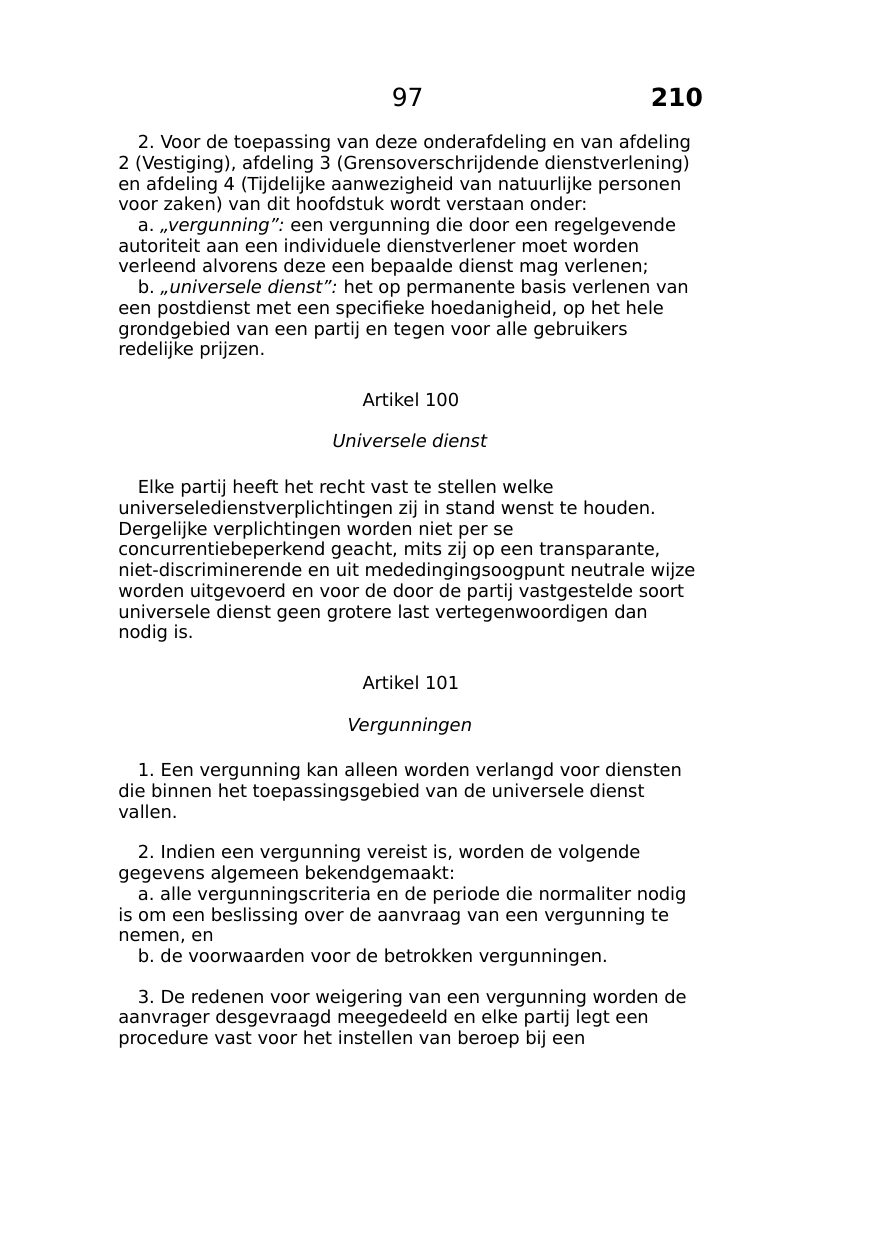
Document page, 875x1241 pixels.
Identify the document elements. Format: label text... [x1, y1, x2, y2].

text 3. De redenen voor weigering van een vergunning worden de aanvrager desgevraagd meegedeeld en elke partij legt een procedure vast voor het instellen van beroep bij een [118, 987, 703, 1049]
text b. de voorwaarden voor de betrokken vergunningen. [118, 946, 703, 967]
text a. „vergunning”: een vergunning die door een regelgevende autoriteit aan een individuele dienstverlener moet worden verleend alvorens deze een bepaalde dienst mag verlenen; [118, 215, 703, 277]
text 1. Een vergunning kan alleen worden verlangd voor diensten die binnen het toepassingsgebied van de universele dienst vallen. [118, 760, 703, 822]
text 2. Voor de toepassing van deze onderafdeling en van afdeling 2 (Vestiging), afdeling 3 (Grensoverschrijdende dienstverlening) en afdeling 4 (Tijdelijke aanwezigheid van natuurlijke personen voor zaken) van dit hoofdstuk wordt verstaan onder: [118, 132, 703, 215]
subtitle Artikel 101 Vergunningen [118, 673, 703, 735]
text a. alle vergunningscriteria en de periode die normaliter nodig is om een beslissing over de aanvraag van een vergunning te nemen, en [118, 884, 703, 946]
text Elke partij heeft het recht vast te stellen welke universeledienstverplichtingen zij in stand wenst te houden. Dergelijke verplichtingen worden niet per se concurrentiebeperkend geacht, mits zij op een transparante, niet-discriminerende en uit mededingingsoogpunt neutrale wijze worden uitgevoerd en voor de door de partij vastgestelde soort universele dienst geen grotere last vertegenwoordigen dan nodig is. [118, 477, 703, 643]
text b. „universele dienst”: het op permanente basis verlenen van een postdienst met een specifieke hoedanigheid, op het hele grondgebied van een partij en tegen voor alle gebruikers redelijke prijzen. [118, 277, 703, 360]
subtitle Artikel 100 Universele dienst [118, 390, 703, 452]
text 2. Indien een vergunning vereist is, worden de volgende gegevens algemeen bekendgemaakt: [118, 842, 703, 884]
